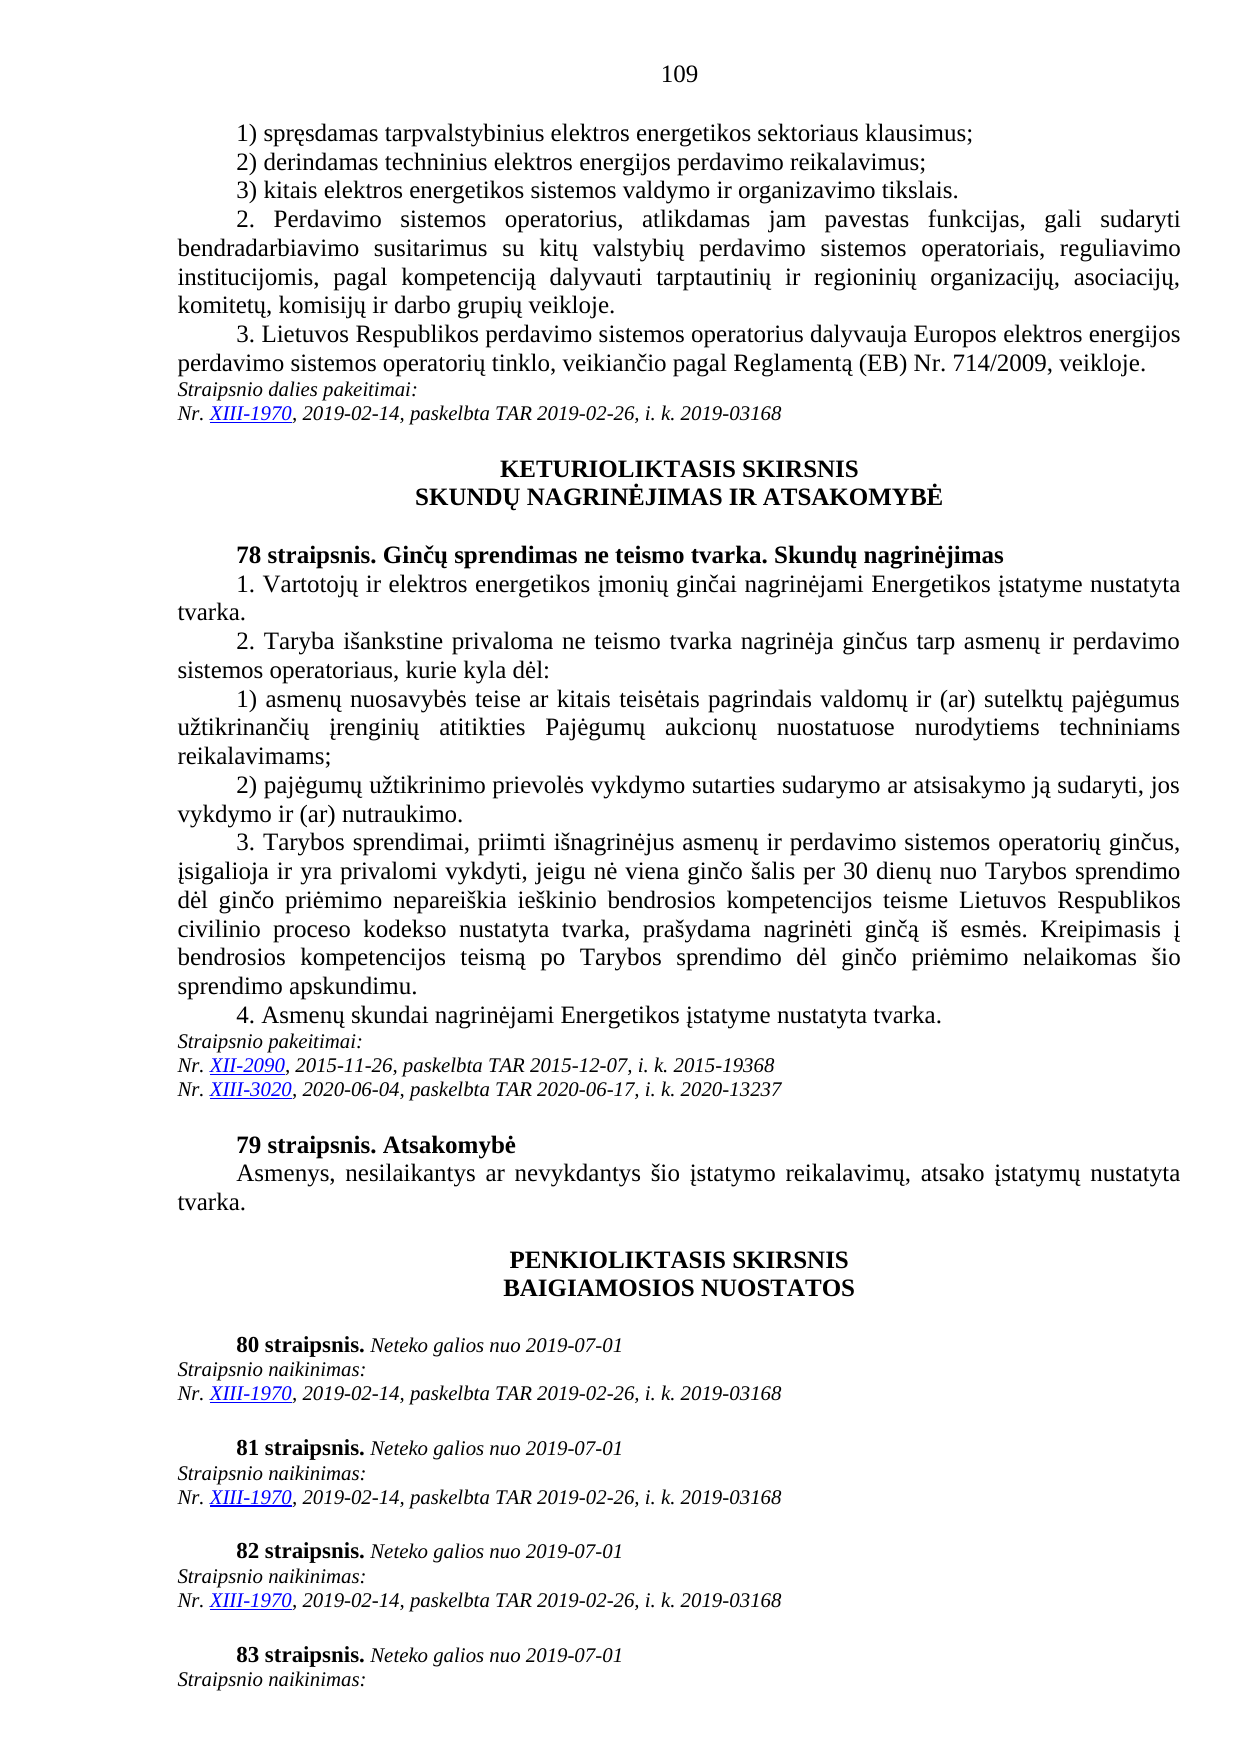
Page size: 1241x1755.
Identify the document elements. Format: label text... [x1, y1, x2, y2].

text 2) pajėgumų užtikrinimo prievolės vykdymo sutarties sudarymo ar atsisakymo ją sudaryti, jos vykdymo ir (ar) nutraukimo. [177, 770, 1181, 827]
text Nr. XIII-1970, 2019-02-14, paskelbta TAR 2019-02-26, i. k. 2019-03168 [177, 401, 1181, 425]
text 2. Taryba išankstine privaloma ne teismo tvarka nagrinėja ginčus tarp asmenų ir perdavimo sistemos operatoriaus, kurie kyla dėl: [177, 626, 1181, 684]
text 83 straipsnis. Neteko galios nuo 2019-07-01 [177, 1641, 1181, 1667]
text 82 straipsnis. Neteko galios nuo 2019-07-01 [177, 1537, 1181, 1564]
text Straipsnio naikinimas: [177, 1357, 1181, 1381]
text 78 straipsnis. Ginčų sprendimas ne teismo tvarka. Skundų nagrinėjimas [177, 540, 1181, 569]
text 2) derindamas techninius elektros energijos perdavimo reikalavimus; [177, 147, 1181, 176]
text BAIGIAMOSIOS NUOSTATOS [177, 1273, 1181, 1302]
text Nr. XIII-1970, 2019-02-14, paskelbta TAR 2019-02-26, i. k. 2019-03168 [177, 1588, 1181, 1612]
text PENKIOLIKTASIS SKIRSNIS [177, 1245, 1181, 1273]
text Nr. XIII-1970, 2019-02-14, paskelbta TAR 2019-02-26, i. k. 2019-03168 [177, 1381, 1181, 1405]
text 4. Asmenų skundai nagrinėjami Energetikos įstatyme nustatyta tvarka. [177, 1000, 1181, 1029]
text Nr. XIII-1970, 2019-02-14, paskelbta TAR 2019-02-26, i. k. 2019-03168 [177, 1484, 1181, 1509]
text 3. Lietuvos Respublikos perdavimo sistemos operatorius dalyvauja Europos elektros energijos perdavimo sistemos operatorių tinklo, veikiančio pagal Reglamentą (EB) Nr. 714/2009, veikloje. [177, 319, 1181, 377]
text 3) kitais elektros energetikos sistemos valdymo ir organizavimo tikslais. [177, 176, 1181, 204]
text SKUNDŲ NAGRINĖJIMAS IR ATSAKOMYBĖ [177, 482, 1181, 511]
text Straipsnio naikinimas: [177, 1461, 1181, 1484]
text KETURIOLIKTASIS SKIRSNIS [177, 454, 1181, 482]
text 1) spręsdamas tarpvalstybinius elektros energetikos sektoriaus klausimus; [177, 118, 1181, 147]
text 80 straipsnis. Neteko galios nuo 2019-07-01 [177, 1331, 1181, 1357]
text Asmenys, nesilaikantys ar nevykdantys šio įstatymo reikalavimų, atsako įstatymų nustatyta tvarka. [177, 1158, 1181, 1216]
text 3. Tarybos sprendimai, priimti išnagrinėjus asmenų ir perdavimo sistemos operatorių ginčus, įsigalioja ir yra privalomi vykdyti, jeigu nė viena ginčo šalis per 30 dienų nuo Tarybos sprendimo dėl ginčo priėmimo nepareiškia ieškinio bendrosios kompetencijos teisme Lietuvos Respublikos civilinio proceso kodekso nustatyta tvarka, prašydama nagrinėti ginčą iš esmės. Kreipimasis į bendrosios kompetencijos teismą po Tarybos sprendimo dėl ginčo priėmimo nelaikomas šio sprendimo apskundimu. [177, 827, 1181, 1000]
text Nr. XIII-3020, 2020-06-04, paskelbta TAR 2020-06-17, i. k. 2020-13237 [177, 1077, 1181, 1101]
text Straipsnio naikinimas: [177, 1564, 1181, 1588]
text Straipsnio naikinimas: [177, 1667, 1181, 1691]
text Straipsnio pakeitimai: [177, 1029, 1181, 1053]
text 2. Perdavimo sistemos operatorius, atlikdamas jam pavestas funkcijas, gali sudaryti bendradarbiavimo susitarimus su kitų valstybių perdavimo sistemos operatoriais, reguliavimo institucijomis, pagal kompetenciją dalyvauti tarptautinių ir regioninių organizacijų, asociacijų, komitetų, komisijų ir darbo grupių veikloje. [177, 204, 1181, 319]
text 81 straipsnis. Neteko galios nuo 2019-07-01 [177, 1434, 1181, 1461]
text 79 straipsnis. Atsakomybė [177, 1130, 1181, 1158]
text Straipsnio dalies pakeitimai: [177, 377, 1181, 401]
text Nr. XII-2090, 2015-11-26, paskelbta TAR 2015-12-07, i. k. 2015-19368 [177, 1053, 1181, 1077]
text 1) asmenų nuosavybės teise ar kitais teisėtais pagrindais valdomų ir (ar) sutelktų pajėgumus užtikrinančių įrenginių atitikties Pajėgumų aukcionų nuostatuose nurodytiems techniniams reikalavimams; [177, 684, 1181, 770]
text 1. Vartotojų ir elektros energetikos įmonių ginčai nagrinėjami Energetikos įstatyme nustatyta tvarka. [177, 569, 1181, 626]
